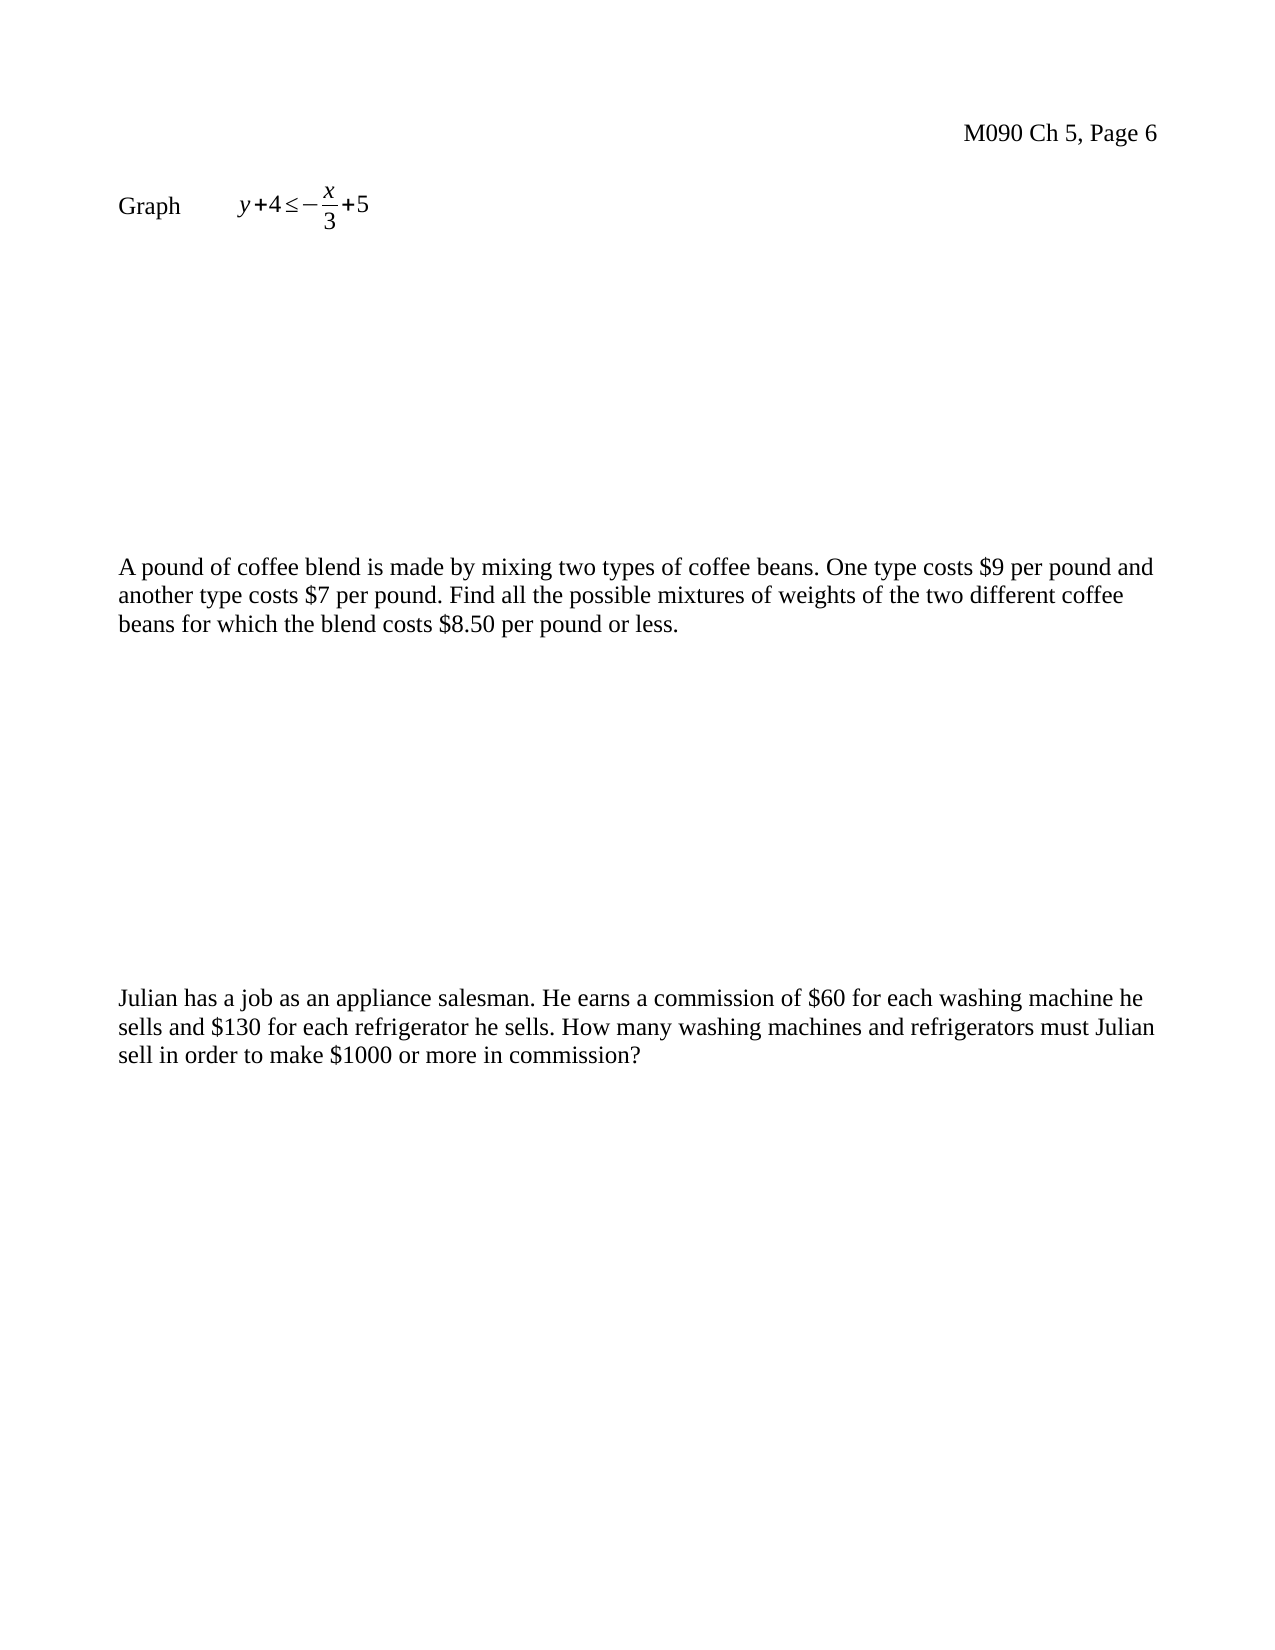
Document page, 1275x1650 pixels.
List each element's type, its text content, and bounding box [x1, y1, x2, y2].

text Graph [118, 176, 1157, 235]
text A pound of coffee blend is made by mixing two types of coffee beans. One type costs $9 per pound and another type costs $7 per pound. Find all the possible mixtures of weights of the two different coffee beans for which the blend costs $8.50 per pound or less. [118, 552, 1157, 638]
text Julian has a job as an appliance salesman. He earns a commission of $60 for each washing machine he sells and $130 for each refrigerator he sells. How many washing machines and refrigerators must Julian sell in order to make $1000 or more in commission? [118, 983, 1157, 1069]
